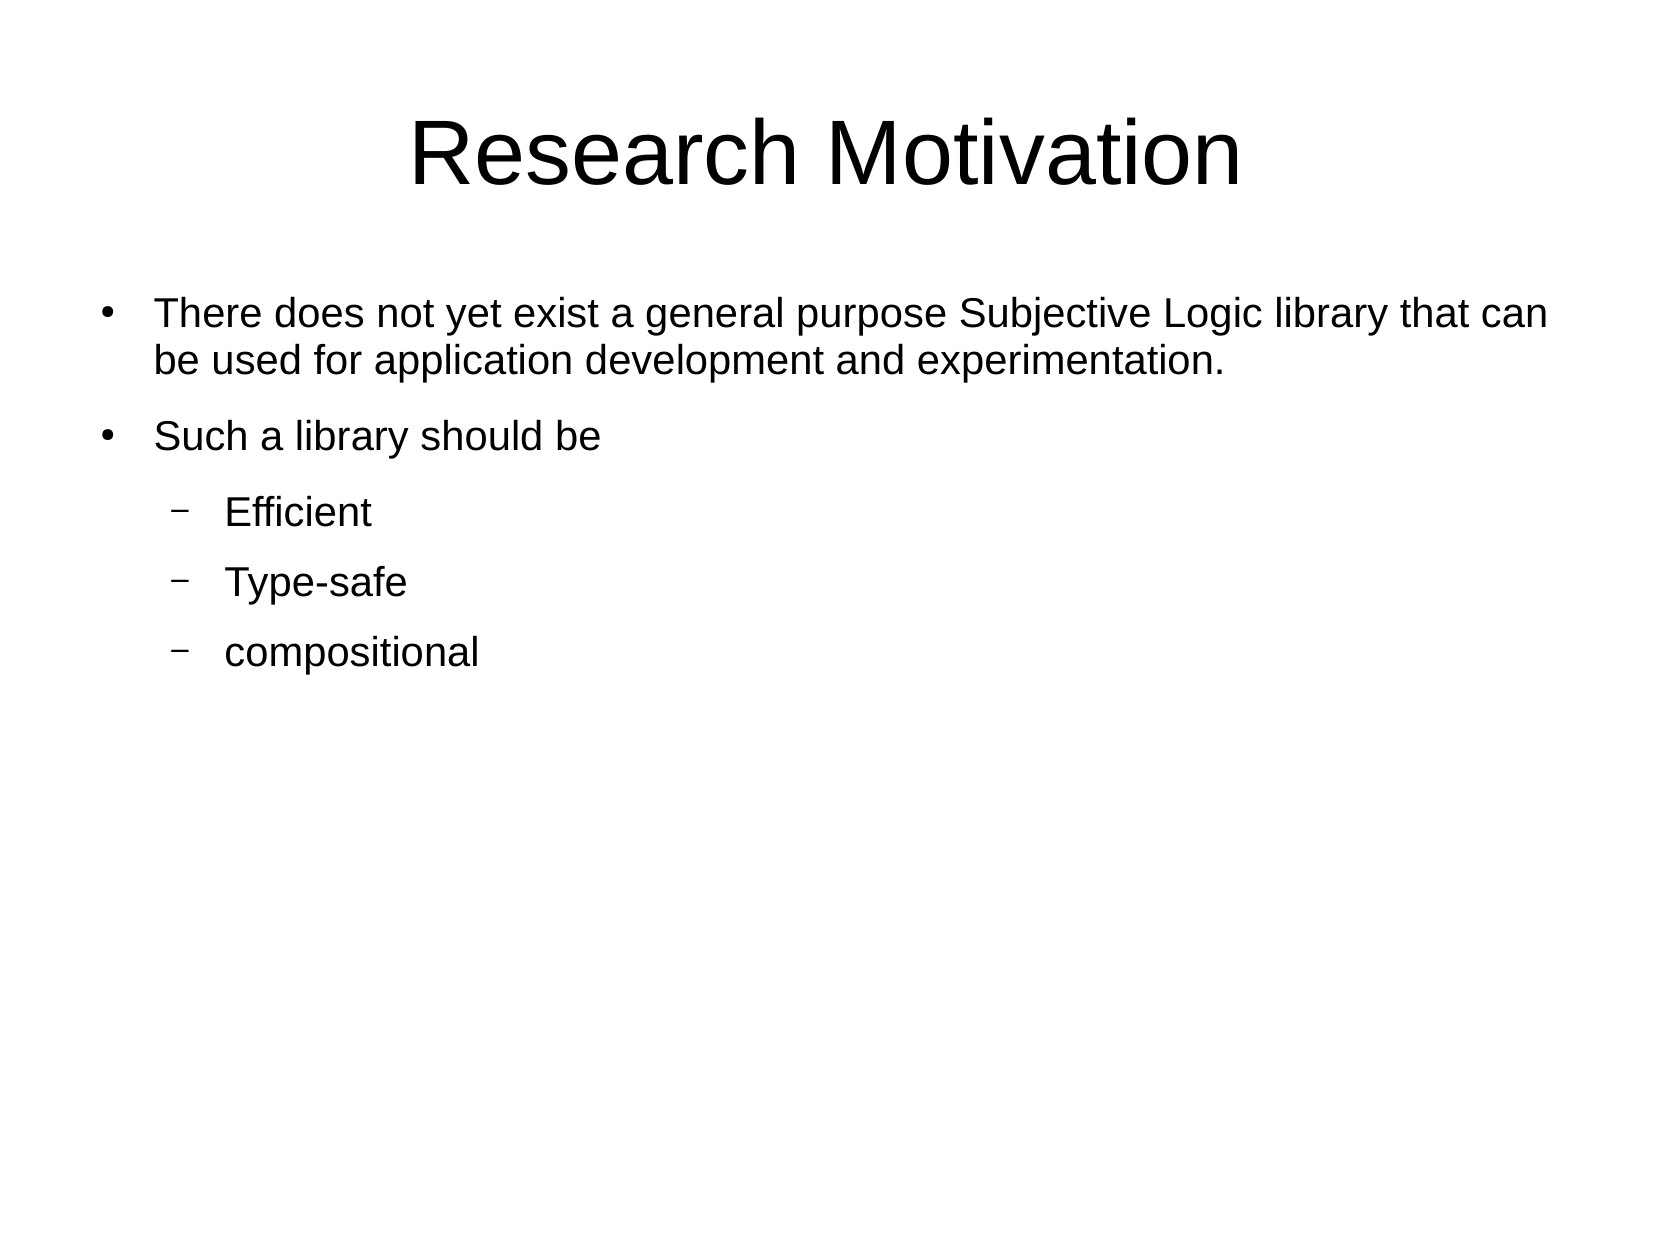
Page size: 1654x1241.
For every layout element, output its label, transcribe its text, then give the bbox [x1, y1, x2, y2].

title Research Motivation [82, 49, 1571, 257]
list There does not yet exist a general purpose Subjective Logic library that can be used for application development and experimentation. Such a library should be Efficient Type-safe compositional [82, 290, 1571, 1010]
